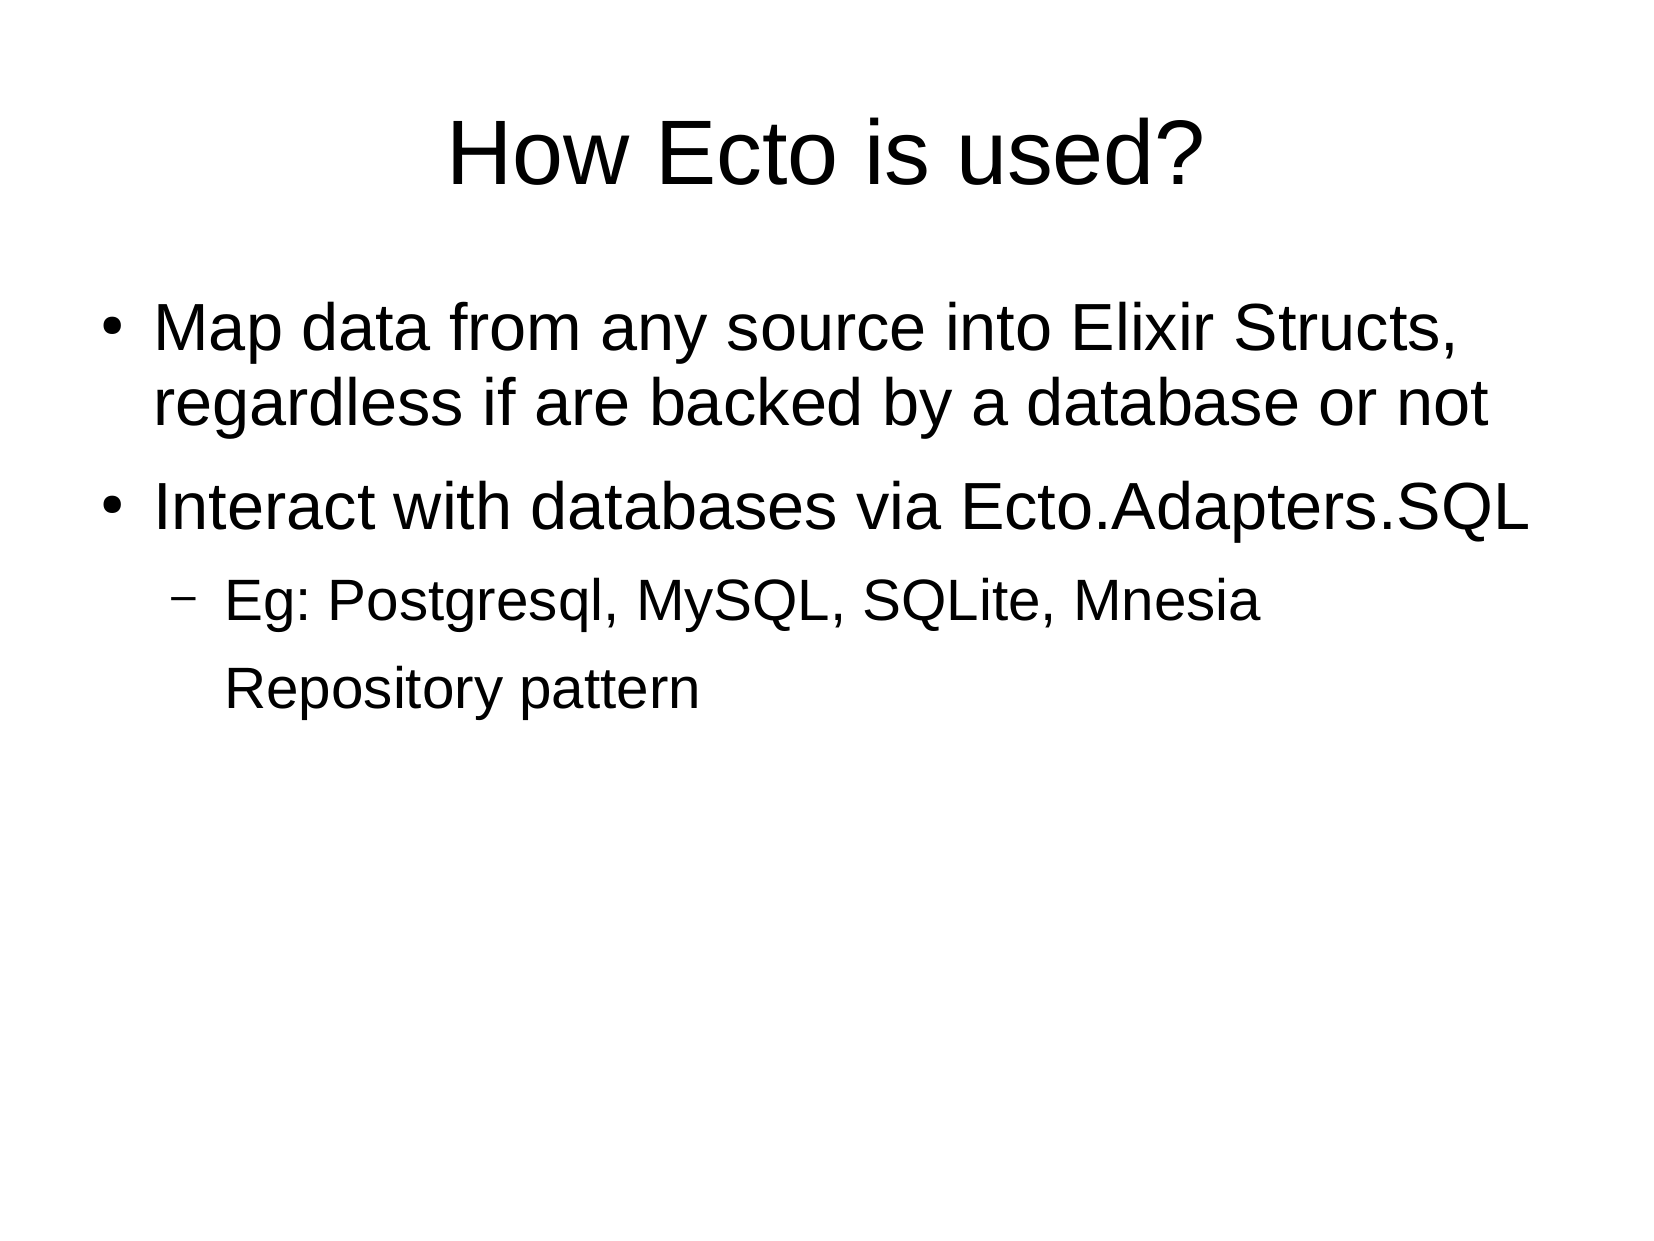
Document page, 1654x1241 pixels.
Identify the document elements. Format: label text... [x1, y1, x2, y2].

title How Ecto is used? [82, 49, 1571, 257]
list Map data from any source into Elixir Structs, regardless if are backed by a database or not Interact with databases via Ecto.Adapters.SQL Eg: Postgresql, MySQL, SQLite, Mnesia Repository pattern [82, 290, 1571, 1010]
